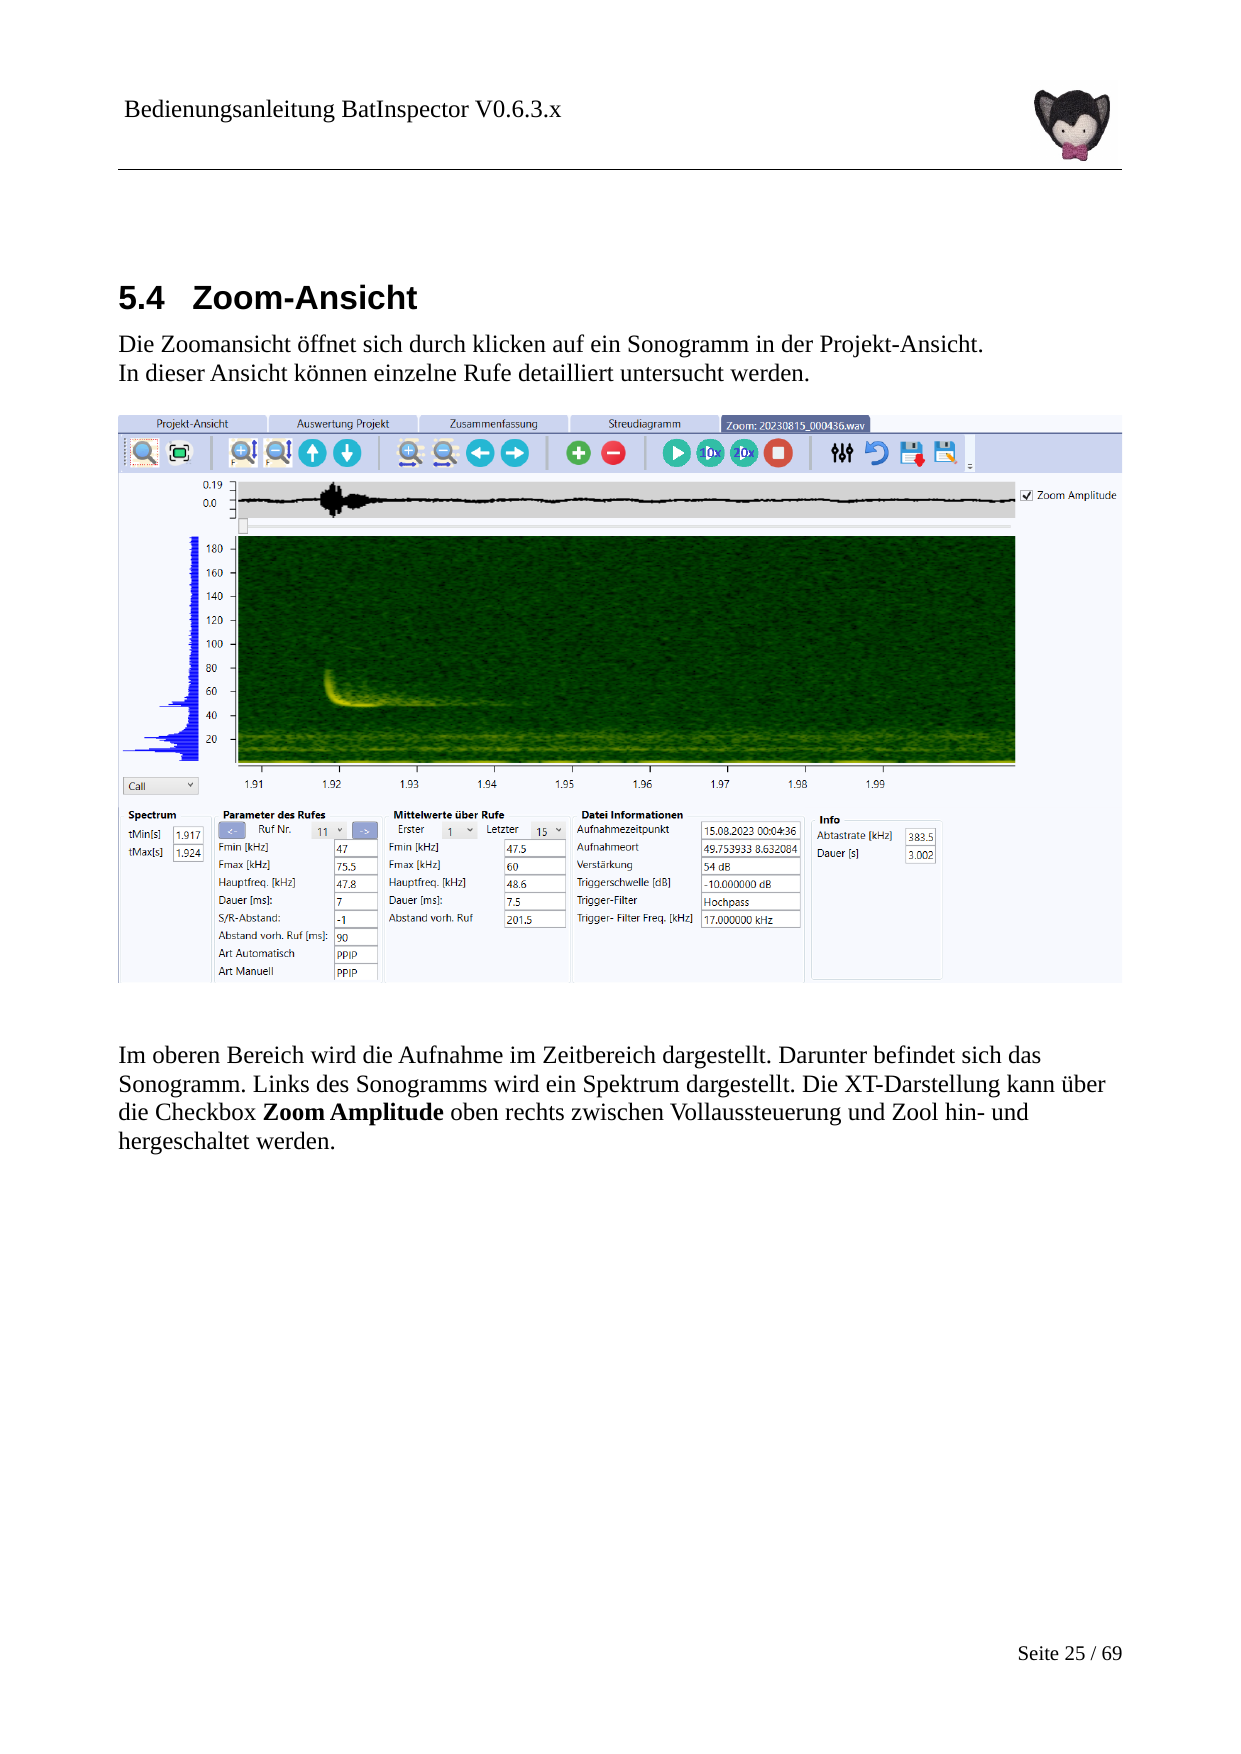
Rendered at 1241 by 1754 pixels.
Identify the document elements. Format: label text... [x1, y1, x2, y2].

text In dieser Ansicht können einzelne Rufe detailliert untersucht werden. [118, 358, 1122, 386]
picture [1030, 80, 1119, 169]
picture [118, 415, 1123, 983]
text Die Zoomansicht öffnet sich durch klicken auf ein Sonogramm in der Projekt-Ansicht. [118, 329, 1122, 358]
text Im oberen Bereich wird die Aufnahme im Zeitbereich dargestellt. Darunter befindet sich das Sonogramm. Links des Sonogramms wird ein Spektrum dargestellt. Die XT-Darstellung kann über die Checkbox Zoom Amplitude oben rechts zwischen Vollaussteuerung und Zool hin- und hergeschaltet werden. [118, 1040, 1122, 1155]
subtitle Zoom-Ansicht [118, 278, 1122, 316]
